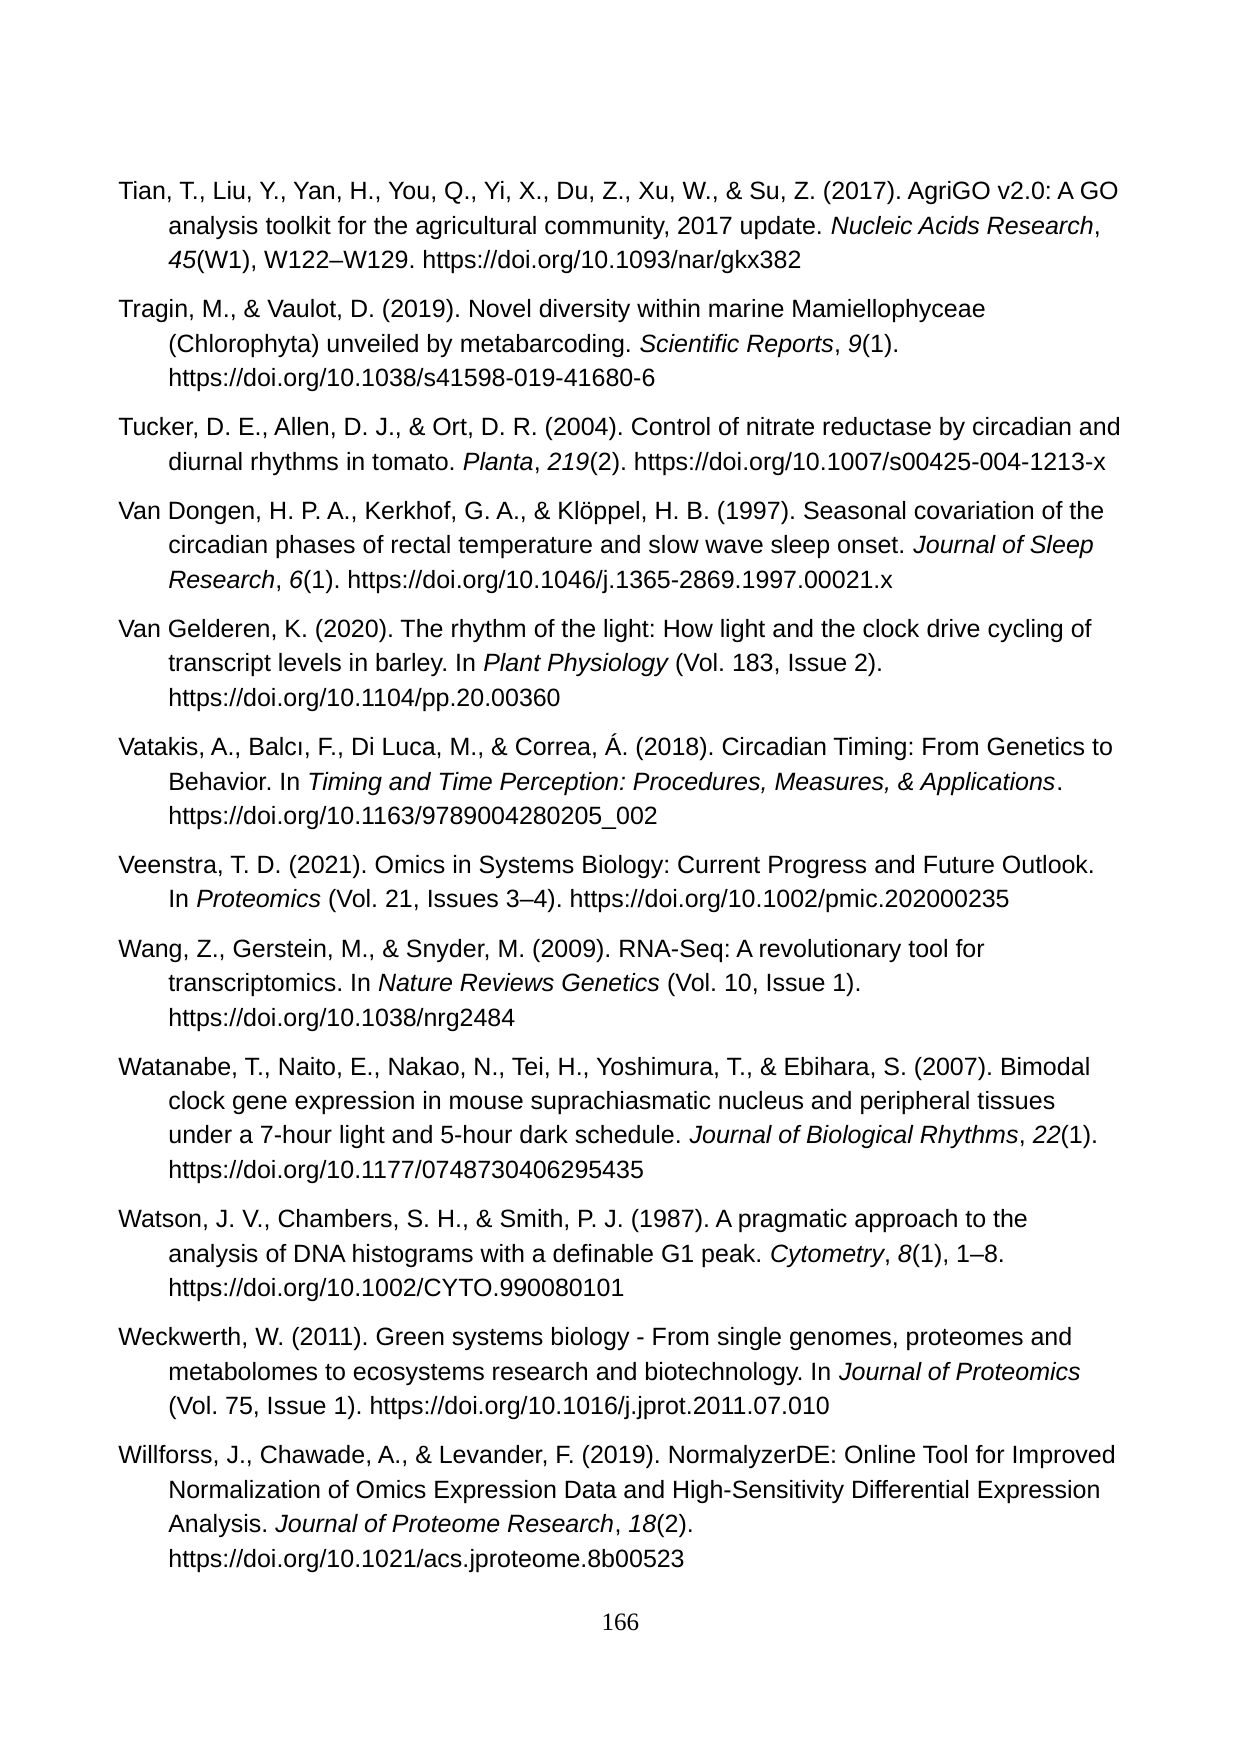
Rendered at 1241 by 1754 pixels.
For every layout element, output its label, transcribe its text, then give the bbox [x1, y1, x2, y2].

text Tian, T., Liu, Y., Yan, H., You, Q., Yi, X., Du, Z., Xu, W., & Su, Z. (2017). AgriGO v2.0: A GO analysis toolkit for the agricultural community, 2017 update. Nucleic Acids Research, 45(W1), W122–W129. https://doi.org/10.1093/nar/gkx382 [118, 176, 1122, 274]
text Vatakis, A., Balcı, F., Di Luca, M., & Correa, Á. (2018). Circadian Timing: From Genetics to Behavior. In Timing and Time Perception: Procedures, Measures, & Applications. https://doi.org/10.1163/9789004280205_002 [118, 732, 1122, 830]
text Weckwerth, W. (2011). Green systems biology - From single genomes, proteomes and metabolomes to ecosystems research and biotechnology. In Journal of Proteomics (Vol. 75, Issue 1). https://doi.org/10.1016/j.jprot.2011.07.010 [118, 1322, 1122, 1420]
text Watanabe, T., Naito, E., Nakao, N., Tei, H., Yoshimura, T., & Ebihara, S. (2007). Bimodal clock gene expression in mouse suprachiasmatic nucleus and peripheral tissues under a 7-hour light and 5-hour dark schedule. Journal of Biological Rhythms, 22(1). https://doi.org/10.1177/0748730406295435 [118, 1052, 1122, 1184]
text Watson, J. V., Chambers, S. H., & Smith, P. J. (1987). A pragmatic approach to the analysis of DNA histograms with a definable G1 peak. Cytometry, 8(1), 1–8. https://doi.org/10.1002/CYTO.990080101 [118, 1204, 1122, 1302]
text Van Gelderen, K. (2020). The rhythm of the light: How light and the clock drive cycling of transcript levels in barley. In Plant Physiology (Vol. 183, Issue 2). https://doi.org/10.1104/pp.20.00360 [118, 614, 1122, 712]
text Willforss, J., Chawade, A., & Levander, F. (2019). NormalyzerDE: Online Tool for Improved Normalization of Omics Expression Data and High-Sensitivity Differential Expression Analysis. Journal of Proteome Research, 18(2). https://doi.org/10.1021/acs.jproteome.8b00523 [118, 1440, 1122, 1572]
text Tragin, M., & Vaulot, D. (2019). Novel diversity within marine Mamiellophyceae (Chlorophyta) unveiled by metabarcoding. Scientific Reports, 9(1). https://doi.org/10.1038/s41598-019-41680-6 [118, 294, 1122, 392]
text Tucker, D. E., Allen, D. J., & Ort, D. R. (2004). Control of nitrate reductase by circadian and diurnal rhythms in tomato. Planta, 219(2). https://doi.org/10.1007/s00425-004-1213-x [118, 412, 1122, 476]
text Veenstra, T. D. (2021). Omics in Systems Biology: Current Progress and Future Outlook. In Proteomics (Vol. 21, Issues 3–4). https://doi.org/10.1002/pmic.202000235 [118, 850, 1122, 913]
text Van Dongen, H. P. A., Kerkhof, G. A., & Klöppel, H. B. (1997). Seasonal covariation of the circadian phases of rectal temperature and slow wave sleep onset. Journal of Sleep Research, 6(1). https://doi.org/10.1046/j.1365-2869.1997.00021.x [118, 496, 1122, 594]
text Wang, Z., Gerstein, M., & Snyder, M. (2009). RNA-Seq: A revolutionary tool for transcriptomics. In Nature Reviews Genetics (Vol. 10, Issue 1). https://doi.org/10.1038/nrg2484 [118, 933, 1122, 1031]
